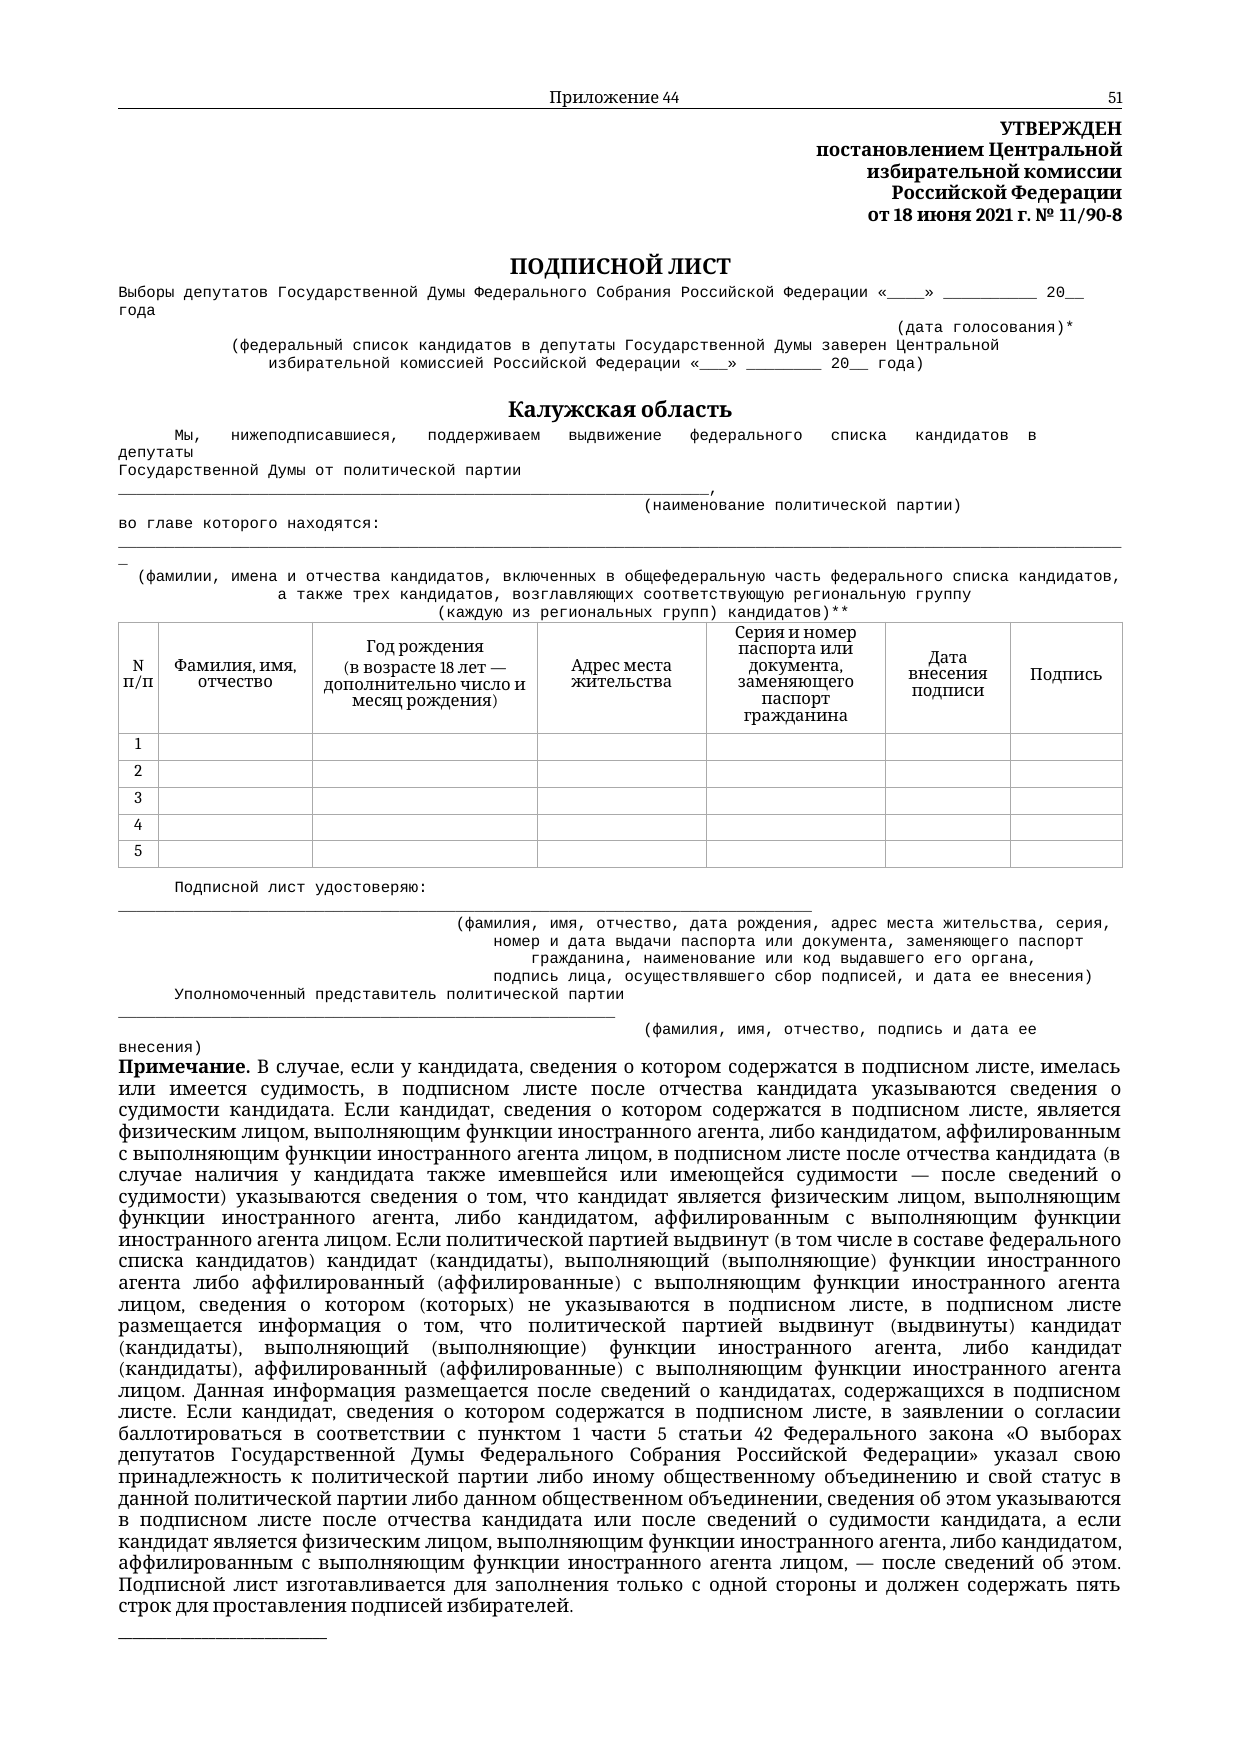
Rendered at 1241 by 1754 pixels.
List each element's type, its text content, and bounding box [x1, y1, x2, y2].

table_cell [707, 815, 885, 840]
table_cell [538, 841, 706, 867]
table_header Дата внесения подписи [886, 623, 1010, 733]
table_cell 1 [119, 734, 158, 760]
table_cell [1011, 734, 1122, 760]
table_cell 2 [119, 761, 158, 787]
table_cell [538, 788, 706, 813]
table_cell [313, 788, 537, 813]
table_cell [313, 734, 537, 760]
table_cell [159, 815, 312, 840]
text УТВЕРЖДЕН постановлением Центральной избирательной комиссии Российской Федерации от 18 июня 2021 г. № 11/90-8 [118, 118, 1122, 226]
text Примечание. В случае, если у кандидата, сведения о котором содержатся в подписном листе, имелась или имеется судимость, в подписном листе после отчества кандидата указываются сведения о судимости кандидата. Если кандидат, сведения о котором содержатся в подписном листе, является физическим лицом, выполняющим функции иностранного агента, либо кандидатом, аффилированным с выполняющим функции иностранного агента лицом, в подписном листе после отчества кандидата (в случае наличия у кандидата также имевшейся или имеющейся судимости — после сведений о судимости) указываются сведения о том, что кандидат является физическим лицом, выполняющим функции иностранного агента, либо кандидатом, аффилированным с выполняющим функции иностранного агента лицом. Если политической партией выдвинут (в том числе в составе федерального списка кандидатов) кандидат (кандидаты), выполняющий (выполняющие) функции иностранного агента либо аффилированный (аффилированные) с выполняющим функции иностранного агента лицом, сведения о котором (которых) не указываются в подписном листе, в подписном листе размещается информация о том, что политической партией выдвинут (выдвинуты) кандидат (кандидаты), выполняющий (выполняющие) функции иностранного агента, либо кандидат (кандидаты), аффилированный (аффилированные) с выполняющим функции иностранного агента лицом. Данная информация размещается после сведений о кандидатах, содержащихся в подписном листе. Если кандидат, сведения о котором содержатся в подписном листе, в заявлении о согласии баллотироваться в соответствии с пунктом 1 части 5 статьи 42 Федерального закона «О выборах депутатов Государственной Думы Федерального Собрания Российской Федерации» указал свою принадлежность к политической партии либо иному общественному объединению и свой статус в данной политической партии либо данном общественном объединении, сведения об этом указываются в подписном листе после отчества кандидата или после сведений о судимости кандидата, а если кандидат является физическим лицом, выполняющим функции иностранного агента, либо кандидатом, аффилированным с выполняющим функции иностранного агента лицом, — после сведений об этом. Подписной лист изготавливается для заполнения только с одной стороны и должен содержать пять строк для проставления подписей избирателей. [118, 1057, 1122, 1617]
table_header Подпись [1011, 623, 1122, 733]
subtitle Калужская область [118, 397, 1122, 423]
text а также трех кандидатов, возглавляющих соответствующую региональную группу [118, 586, 1122, 604]
table_cell [886, 788, 1010, 813]
table_header Адрес места жительства [538, 623, 706, 733]
table_cell [886, 815, 1010, 840]
text (наименование политической партии) [118, 498, 1122, 515]
text ______________________________ [118, 1622, 1122, 1642]
table_cell [159, 788, 312, 813]
table_header Фамилия, имя, отчество [159, 623, 312, 733]
table_cell [1011, 761, 1122, 787]
text Государственной Думы от политической партии _______________________________________________________________, [118, 462, 1122, 498]
text номер и дата выдачи паспорта или документа, заменяющего паспорт [118, 933, 1122, 951]
table_cell [707, 734, 885, 760]
table_cell [886, 841, 1010, 867]
table_cell [313, 841, 537, 867]
text Уполномоченный представитель политической партии _____________________________________________________ [118, 986, 1122, 1021]
table_cell 4 [119, 815, 158, 840]
table_cell [1011, 788, 1122, 813]
table_cell [1011, 841, 1122, 867]
table_header Серия и номер паспорта или документа, заменяющего паспорт гражданина [707, 623, 885, 733]
text Подписной лист удостоверяю: __________________________________________________________________________ [118, 880, 1122, 915]
text (фамилия, имя, отчество, дата рождения, адрес места жительства, серия, [118, 915, 1122, 933]
text гражданина, наименование или код выдавшего его органа, [118, 951, 1122, 968]
table_cell [886, 734, 1010, 760]
table_cell [159, 841, 312, 867]
table_cell [538, 761, 706, 787]
table_cell [707, 788, 885, 813]
text подпись лица, осуществлявшего сбор подписей, и дата ее внесения) [118, 968, 1122, 986]
table_cell [313, 815, 537, 840]
text (каждую из региональных групп) кандидатов)** [118, 604, 1122, 622]
text (дата голосования)* [118, 319, 1122, 337]
table_cell 5 [119, 841, 158, 867]
text Выборы депутатов Государственной Думы Федерального Собрания Российской Федерации «____» __________ 20__ года [118, 284, 1122, 319]
text (фамилия, имя, отчество, подпись и дата ее внесения) [118, 1021, 1122, 1057]
table_cell [538, 734, 706, 760]
table_cell 3 [119, 788, 158, 813]
table_cell [538, 815, 706, 840]
text (фамилии, имена и отчества кандидатов, включенных в общефедеральную часть федерального списка кандидатов, [118, 568, 1122, 586]
table_cell [159, 761, 312, 787]
text избирательной комиссией Российской Федерации «___» ________ 20__ года) [118, 355, 1122, 373]
text ____________________________________________________________________________________________________________ [118, 533, 1122, 568]
text во главе которого находятся: [118, 515, 1122, 533]
subtitle ПОДПИСНОЙ ЛИСТ [118, 255, 1122, 280]
table_header N п/п [119, 623, 158, 733]
table_cell [707, 841, 885, 867]
table_cell [886, 761, 1010, 787]
table_cell [707, 761, 885, 787]
text (федеральный список кандидатов в депутаты Государственной Думы заверен Центральной [118, 337, 1122, 355]
table_cell [313, 761, 537, 787]
table_cell [1011, 815, 1122, 840]
table_cell [159, 734, 312, 760]
table_header Год рождения (в возрасте 18 лет — дополнительно число и месяц рождения) [313, 623, 537, 733]
text Мы, нижеподписавшиеся, поддерживаем выдвижение федерального списка кандидатов в депутаты [118, 427, 1122, 462]
